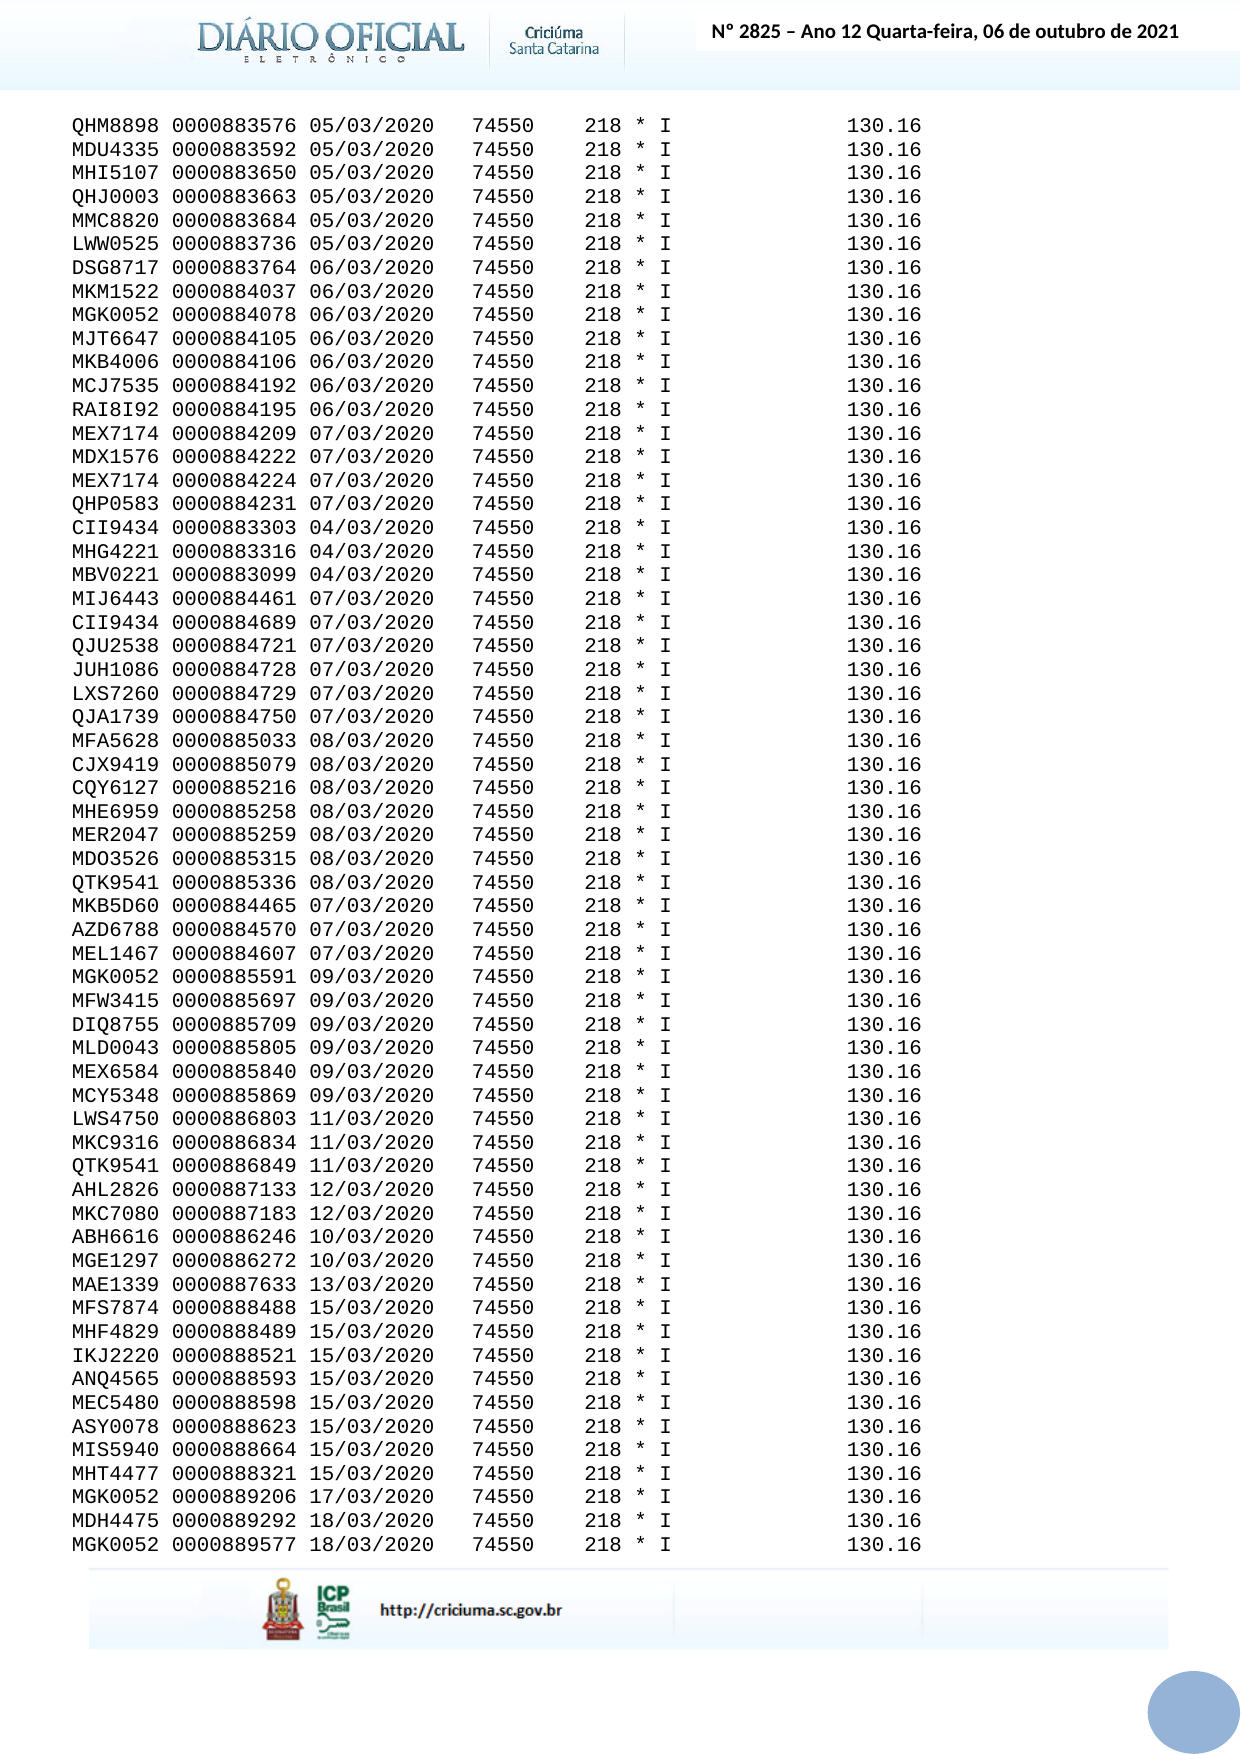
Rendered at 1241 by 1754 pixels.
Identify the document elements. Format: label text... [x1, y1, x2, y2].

text MDX1576 0000884222 07/03/2020 74550 218 * I 130.16 [59, 446, 1181, 470]
text MGK0052 0000889206 17/03/2020 74550 218 * I 130.16 [59, 1487, 1181, 1510]
text MGE1297 0000886272 10/03/2020 74550 218 * I 130.16 [59, 1250, 1181, 1274]
text MFA5628 0000885033 08/03/2020 74550 218 * I 130.16 [59, 730, 1181, 753]
text QJA1739 0000884750 07/03/2020 74550 218 * I 130.16 [59, 706, 1181, 730]
text QTK9541 0000885336 08/03/2020 74550 218 * I 130.16 [59, 872, 1181, 895]
text MGK0052 0000889577 18/03/2020 74550 218 * I 130.16 [59, 1534, 1181, 1557]
text QHJ0003 0000883663 05/03/2020 74550 218 * I 130.16 [59, 186, 1181, 210]
text MCJ7535 0000884192 06/03/2020 74550 218 * I 130.16 [59, 375, 1181, 399]
text CII9434 0000883303 04/03/2020 74550 218 * I 130.16 [59, 517, 1181, 541]
text MHT4477 0000888321 15/03/2020 74550 218 * I 130.16 [59, 1463, 1181, 1487]
text MGK0052 0000884078 06/03/2020 74550 218 * I 130.16 [59, 304, 1181, 328]
text MEX6584 0000885840 09/03/2020 74550 218 * I 130.16 [59, 1061, 1181, 1084]
text MFS7874 0000888488 15/03/2020 74550 218 * I 130.16 [59, 1297, 1181, 1321]
text MHE6959 0000885258 08/03/2020 74550 218 * I 130.16 [59, 801, 1181, 824]
text MMC8820 0000883684 05/03/2020 74550 218 * I 130.16 [59, 210, 1181, 233]
text AHL2826 0000887133 12/03/2020 74550 218 * I 130.16 [59, 1179, 1181, 1203]
text ANQ4565 0000888593 15/03/2020 74550 218 * I 130.16 [59, 1368, 1181, 1392]
text MEX7174 0000884224 07/03/2020 74550 218 * I 130.16 [59, 470, 1181, 493]
text MIS5940 0000888664 15/03/2020 74550 218 * I 130.16 [59, 1439, 1181, 1463]
text MKB5D60 0000884465 07/03/2020 74550 218 * I 130.16 [59, 895, 1181, 919]
text ABH6616 0000886246 10/03/2020 74550 218 * I 130.16 [59, 1226, 1181, 1250]
text QJU2538 0000884721 07/03/2020 74550 218 * I 130.16 [59, 635, 1181, 659]
text MHI5107 0000883650 05/03/2020 74550 218 * I 130.16 [59, 162, 1181, 186]
text MDH4475 0000889292 18/03/2020 74550 218 * I 130.16 [59, 1510, 1181, 1534]
text MHF4829 0000888489 15/03/2020 74550 218 * I 130.16 [59, 1321, 1181, 1345]
text QHP0583 0000884231 07/03/2020 74550 218 * I 130.16 [59, 493, 1181, 517]
text IKJ2220 0000888521 15/03/2020 74550 218 * I 130.16 [59, 1345, 1181, 1368]
text MHG4221 0000883316 04/03/2020 74550 218 * I 130.16 [59, 541, 1181, 564]
text MEX7174 0000884209 07/03/2020 74550 218 * I 130.16 [59, 422, 1181, 446]
text RAI8I92 0000884195 06/03/2020 74550 218 * I 130.16 [59, 399, 1181, 422]
text CII9434 0000884689 07/03/2020 74550 218 * I 130.16 [59, 612, 1181, 635]
text MLD0043 0000885805 09/03/2020 74550 218 * I 130.16 [59, 1037, 1181, 1061]
text AZD6788 0000884570 07/03/2020 74550 218 * I 130.16 [59, 919, 1181, 943]
text MCY5348 0000885869 09/03/2020 74550 218 * I 130.16 [59, 1084, 1181, 1108]
text JUH1086 0000884728 07/03/2020 74550 218 * I 130.16 [59, 659, 1181, 683]
text MKB4006 0000884106 06/03/2020 74550 218 * I 130.16 [59, 352, 1181, 375]
text ASY0078 0000888623 15/03/2020 74550 218 * I 130.16 [59, 1416, 1181, 1439]
text CQY6127 0000885216 08/03/2020 74550 218 * I 130.16 [59, 777, 1181, 801]
text DIQ8755 0000885709 09/03/2020 74550 218 * I 130.16 [59, 1014, 1181, 1037]
text MDU4335 0000883592 05/03/2020 74550 218 * I 130.16 [59, 139, 1181, 162]
text MGK0052 0000885591 09/03/2020 74550 218 * I 130.16 [59, 966, 1181, 990]
text MDO3526 0000885315 08/03/2020 74550 218 * I 130.16 [59, 848, 1181, 872]
text QHM8898 0000883576 05/03/2020 74550 218 * I 130.16 [59, 115, 1181, 139]
text MKC7080 0000887183 12/03/2020 74550 218 * I 130.16 [59, 1203, 1181, 1226]
text CJX9419 0000885079 08/03/2020 74550 218 * I 130.16 [59, 753, 1181, 777]
text DSG8717 0000883764 06/03/2020 74550 218 * I 130.16 [59, 257, 1181, 281]
text LWS4750 0000886803 11/03/2020 74550 218 * I 130.16 [59, 1108, 1181, 1132]
text MAE1339 0000887633 13/03/2020 74550 218 * I 130.16 [59, 1274, 1181, 1297]
text MIJ6443 0000884461 07/03/2020 74550 218 * I 130.16 [59, 588, 1181, 612]
text MEL1467 0000884607 07/03/2020 74550 218 * I 130.16 [59, 943, 1181, 966]
text MEC5480 0000888598 15/03/2020 74550 218 * I 130.16 [59, 1392, 1181, 1416]
text LXS7260 0000884729 07/03/2020 74550 218 * I 130.16 [59, 683, 1181, 706]
text MFW3415 0000885697 09/03/2020 74550 218 * I 130.16 [59, 990, 1181, 1014]
text MJT6647 0000884105 06/03/2020 74550 218 * I 130.16 [59, 328, 1181, 352]
text MKC9316 0000886834 11/03/2020 74550 218 * I 130.16 [59, 1132, 1181, 1156]
text LWW0525 0000883736 05/03/2020 74550 218 * I 130.16 [59, 233, 1181, 257]
text MKM1522 0000884037 06/03/2020 74550 218 * I 130.16 [59, 281, 1181, 304]
text MBV0221 0000883099 04/03/2020 74550 218 * I 130.16 [59, 564, 1181, 588]
text QTK9541 0000886849 11/03/2020 74550 218 * I 130.16 [59, 1156, 1181, 1179]
text MER2047 0000885259 08/03/2020 74550 218 * I 130.16 [59, 824, 1181, 848]
